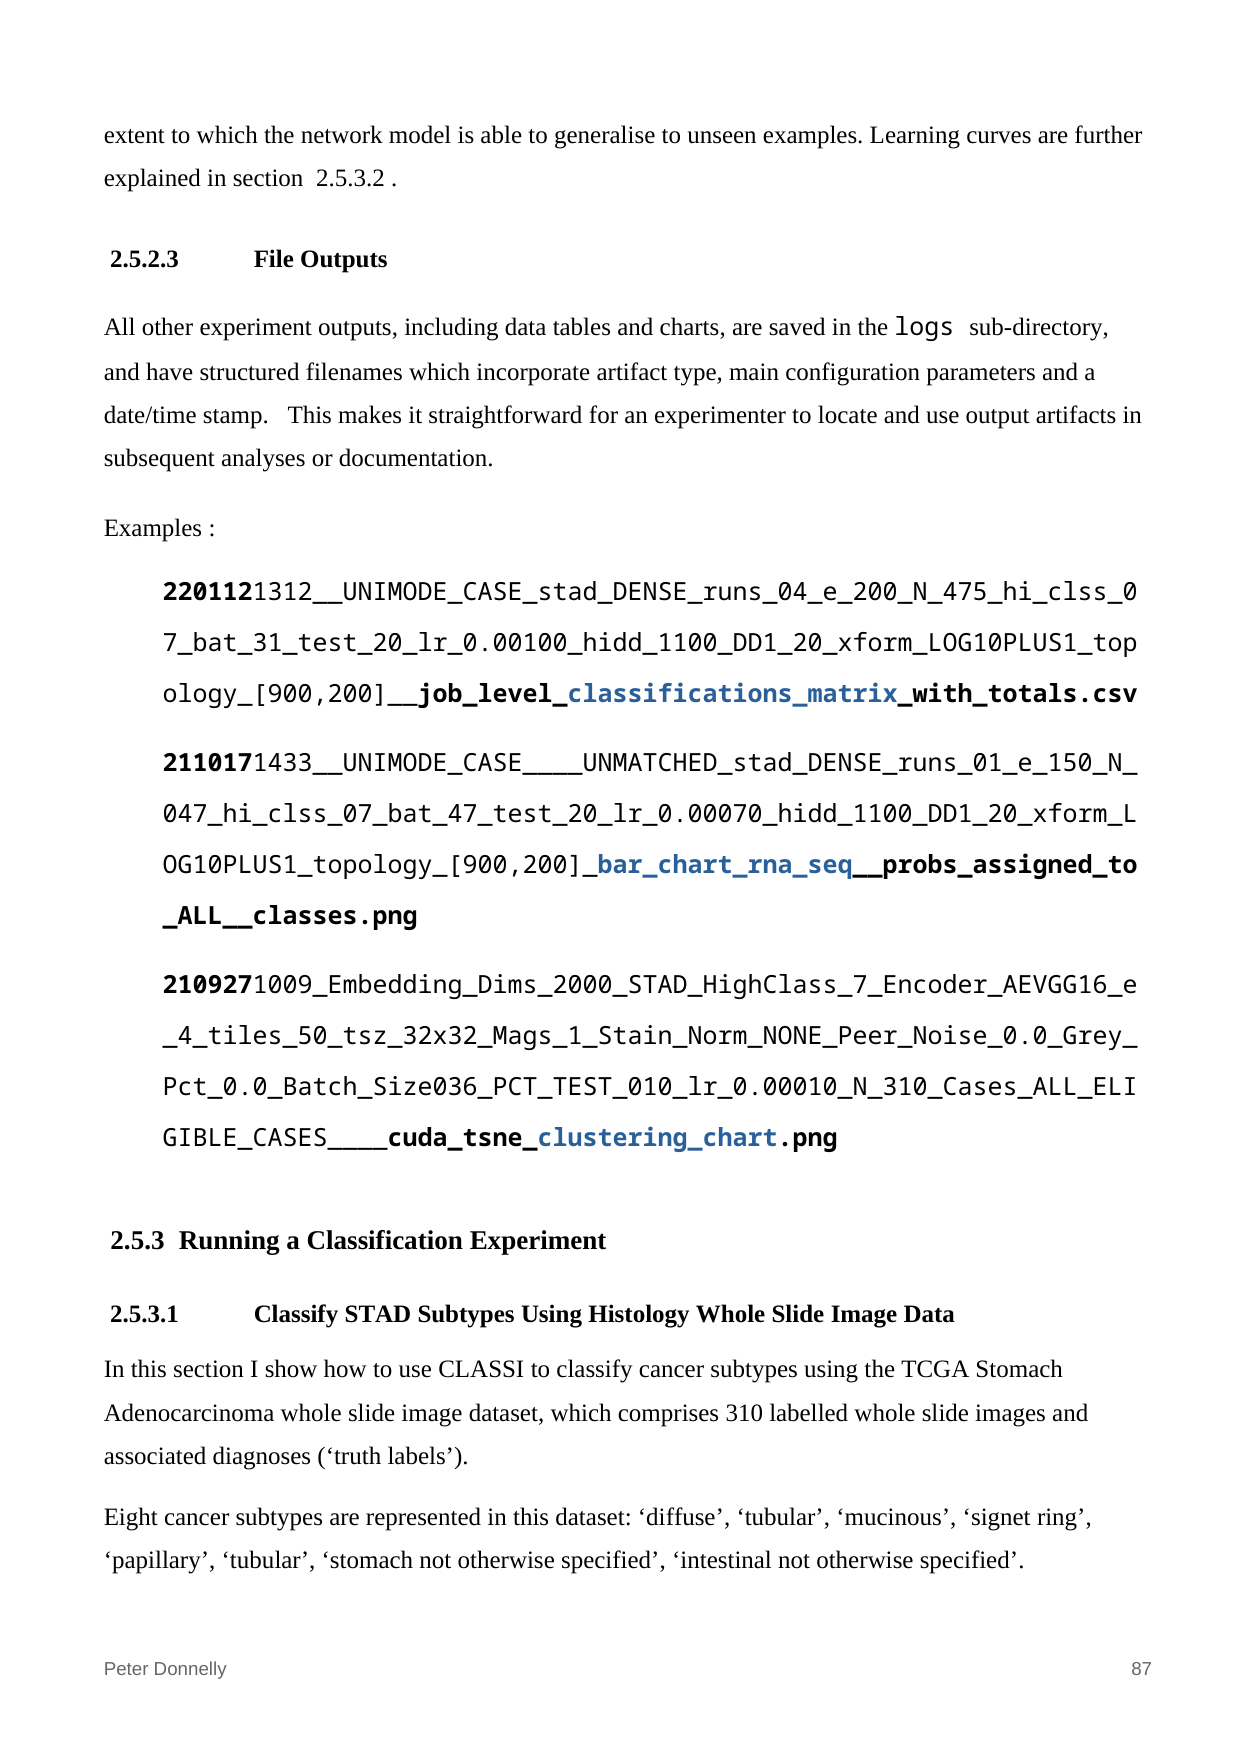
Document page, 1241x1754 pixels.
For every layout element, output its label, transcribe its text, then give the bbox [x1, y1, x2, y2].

text 2110171433__UNIMODE_CASE____UNMATCHED_stad_DENSE_runs_01_e_150_N_047_hi_clss_07_bat_47_test_20_lr_0.00070_hidd_1100_DD1_20_xform_LOG10PLUS1_topology_[900,200]_bar_chart_rna_seq__probs_assigned_to_ALL__classes.png [162, 744, 1146, 932]
text Examples : [103, 513, 1146, 542]
subtitle Running a Classification Experiment [103, 1224, 1146, 1255]
subtitle Classify STAD Subtypes Using Histology Whole Slide Image Data [103, 1299, 1146, 1328]
text 2201121312__UNIMODE_CASE_stad_DENSE_runs_04_e_200_N_475_hi_clss_07_bat_31_test_20_lr_0.00100_hidd_1100_DD1_20_xform_LOG10PLUS1_topology_[900,200]__job_level_classifications_matrix_with_totals.csv [162, 574, 1146, 710]
text All other experiment outputs, including data tables and charts, are saved in the logs sub-directory, and have structured filenames which incorporate artifact type, main configuration parameters and a date/time stamp. This makes it straightforward for an experimenter to locate and use output artifacts in subsequent analyses or documentation. [103, 308, 1146, 472]
text extent to which the network model is able to generalise to unseen examples. Learning curves are further explained in section 2.5.3.2. [103, 120, 1146, 192]
subtitle File Outputs [103, 244, 1146, 273]
text Eight cancer subtypes are represented in this dataset: ‘diffuse’, ‘tubular’, ‘mucinous’, ‘signet ring’, ‘papillary’, ‘tubular’, ‘stomach not otherwise specified’, ‘intestinal not otherwise specified’. [103, 1502, 1146, 1573]
text 2109271009_Embedding_Dims_2000_STAD_HighClass_7_Encoder_AEVGG16_e_4_tiles_50_tsz_32x32_Mags_1_Stain_Norm_NONE_Peer_Noise_0.0_Grey_Pct_0.0_Batch_Size036_PCT_TEST_010_lr_0.00010_N_310_Cases_ALL_ELIGIBLE_CASES____cuda_tsne_clustering_chart.png [162, 966, 1146, 1154]
text In this section I show how to use CLASSI to classify cancer subtypes using the TCGA Stomach Adenocarcinoma whole slide image dataset, which comprises 310 labelled whole slide images and associated diagnoses (‘truth labels’). [103, 1354, 1146, 1469]
